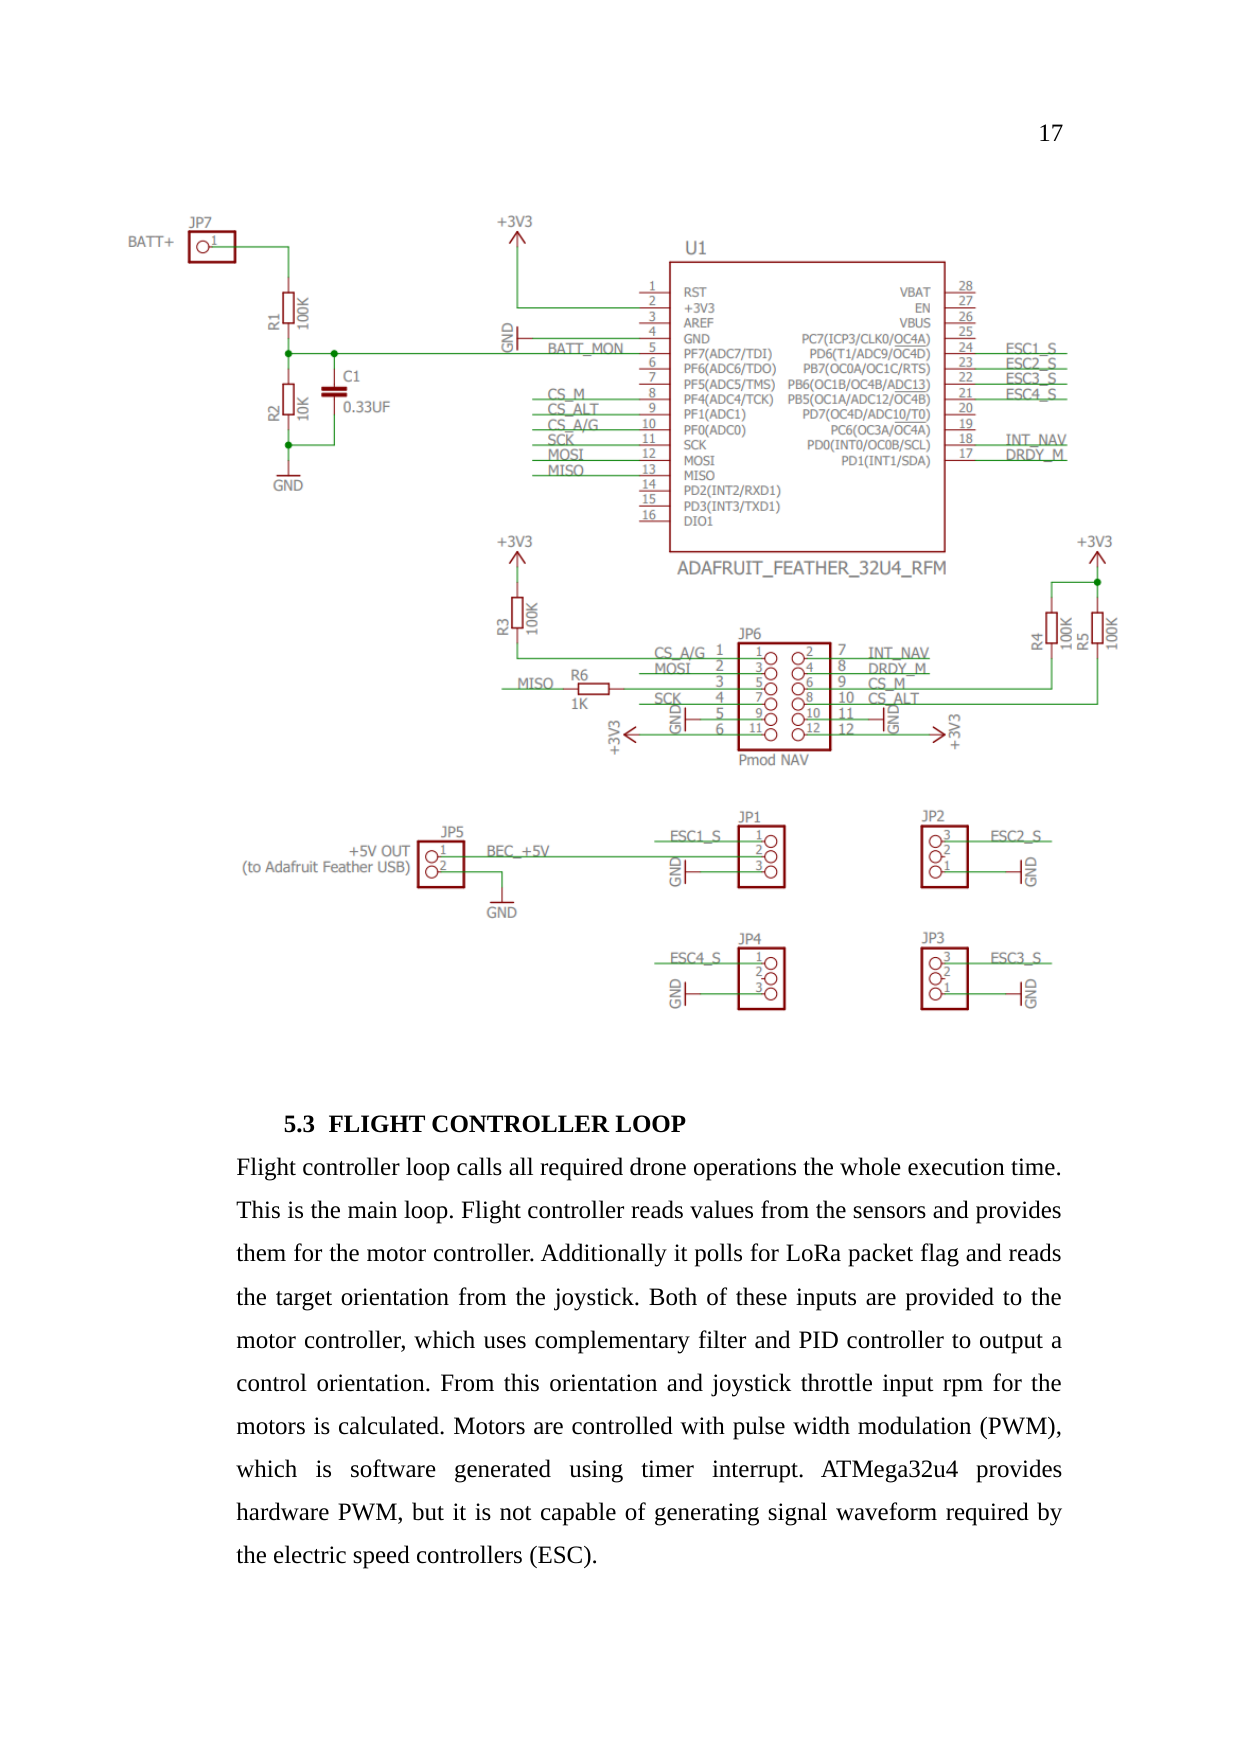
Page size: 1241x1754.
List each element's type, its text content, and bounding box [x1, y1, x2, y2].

text Flight controller loop calls all required drone operations the whole execution time. This is the main loop. Flight controller reads values from the sensors and provides them for the motor controller. Additionally it polls for LoRa packet flag and reads the target orientation from the joystick. Both of these inputs are provided to the motor controller, which uses complementary filter and PID controller to output a control orientation. From this orientation and joystick throttle input rpm for the motors is calculated. Motors are controlled with pulse width modulation (PWM), which is software generated using timer interrupt. ATMega32u4 provides hardware PWM, but it is not capable of generating signal waveform required by the electric speed controllers (ESC). [236, 1152, 1063, 1569]
subtitle Flight controller loop [283, 1109, 1063, 1138]
picture [123, 194, 1128, 1027]
